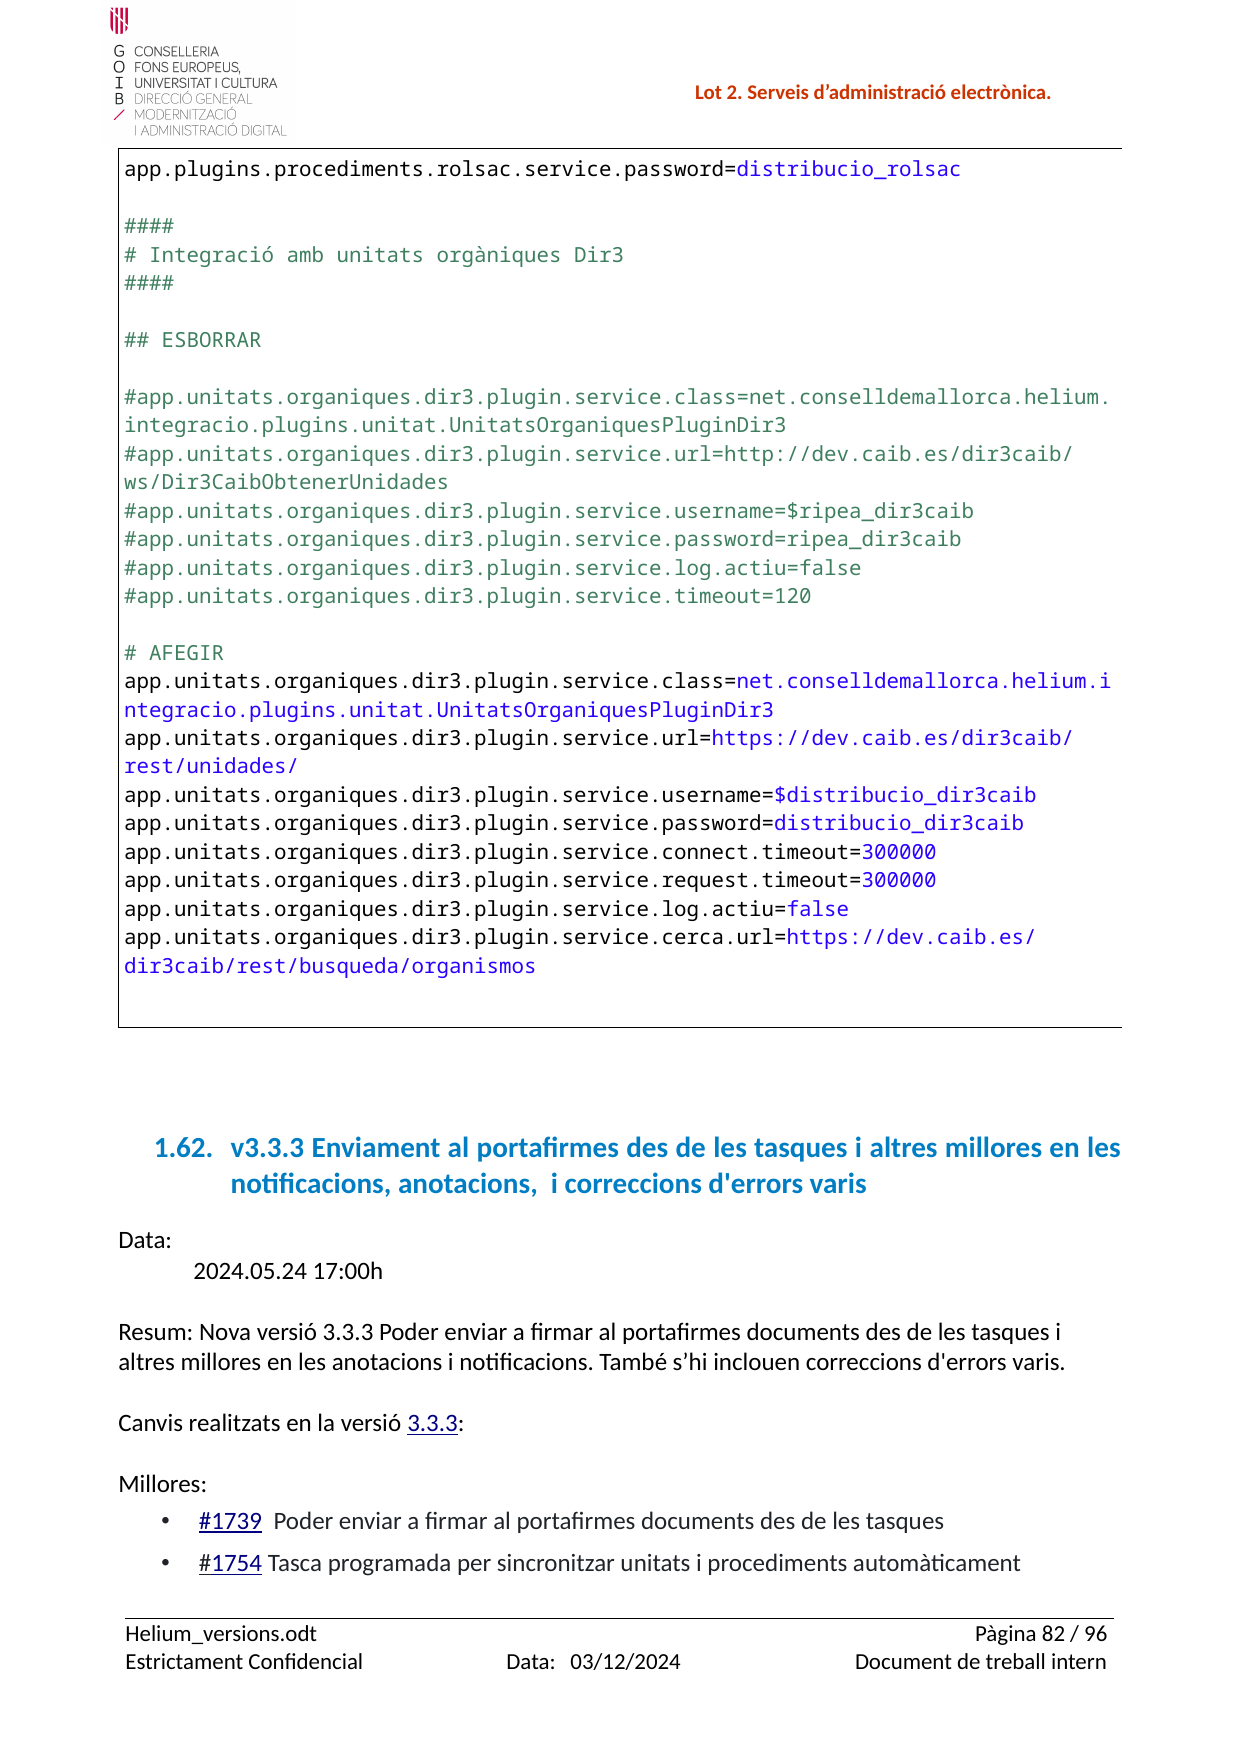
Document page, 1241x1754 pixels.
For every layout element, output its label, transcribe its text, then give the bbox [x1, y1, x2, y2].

list #1739 Poder enviar a firmar al portafirmes documents des de les tasques [161, 1505, 1122, 1536]
text 2024.05.24 17:00h [118, 1255, 1122, 1286]
subtitle v3.3.3 Enviament al portafirmes des de les tasques i altres millores en les notificacions, anotacions, i correccions d'errors varis [153, 1129, 1122, 1201]
list #1754 Tasca programada per sincronitzar unitats i procediments automàticament [161, 1547, 1122, 1578]
table_header app.plugins.procediments.rolsac.service.password=distribucio_rolsac #### # Integració amb unitats orgàniques Dir3 #### ## ESBORRAR #app.unitats.organiques.dir3.plugin.service.class=net.conselldemallorca.helium.integracio.plugins.unitat.UnitatsOrganiquesPluginDir3 #app.unitats.organiques.dir3.plugin.service.url=http://dev.caib.es/dir3caib/ws/Dir3CaibObtenerUnidades #app.unitats.organiques.dir3.plugin.service.username=$ripea_dir3caib #app.unitats.organiques.dir3.plugin.service.password=ripea_dir3caib #app.unitats.organiques.dir3.plugin.service.log.actiu=false #app.unitats.organiques.dir3.plugin.service.timeout=120 # AFEGIR app.unitats.organiques.dir3.plugin.service.class=net.conselldemallorca.helium.integracio.plugins.unitat.UnitatsOrganiquesPluginDir3 app.unitats.organiques.dir3.plugin.service.url=https://dev.caib.es/dir3caib/rest/unidades/ app.unitats.organiques.dir3.plugin.service.username=$distribucio_dir3caib app.unitats.organiques.dir3.plugin.service.password=distribucio_dir3caib app.unitats.organiques.dir3.plugin.service.connect.timeout=300000 app.unitats.organiques.dir3.plugin.service.request.timeout=300000 app.unitats.organiques.dir3.plugin.service.log.actiu=false app.unitats.organiques.dir3.plugin.service.cerca.url=https://dev.caib.es/dir3caib/rest/busqueda/organismos [119, 149, 1122, 1027]
picture [100, 0, 297, 144]
text Millores: [118, 1469, 1122, 1499]
text Data: [118, 1224, 1122, 1255]
text Resum: Nova versió 3.3.3 Poder enviar a firmar al portafirmes documents des de les tasques i altres millores en les anotacions i notificacions. També s’hi inclouen correccions d'errors varis. [118, 1316, 1122, 1377]
text Canvis realitzats en la versió 3.3.3: [118, 1408, 1122, 1438]
